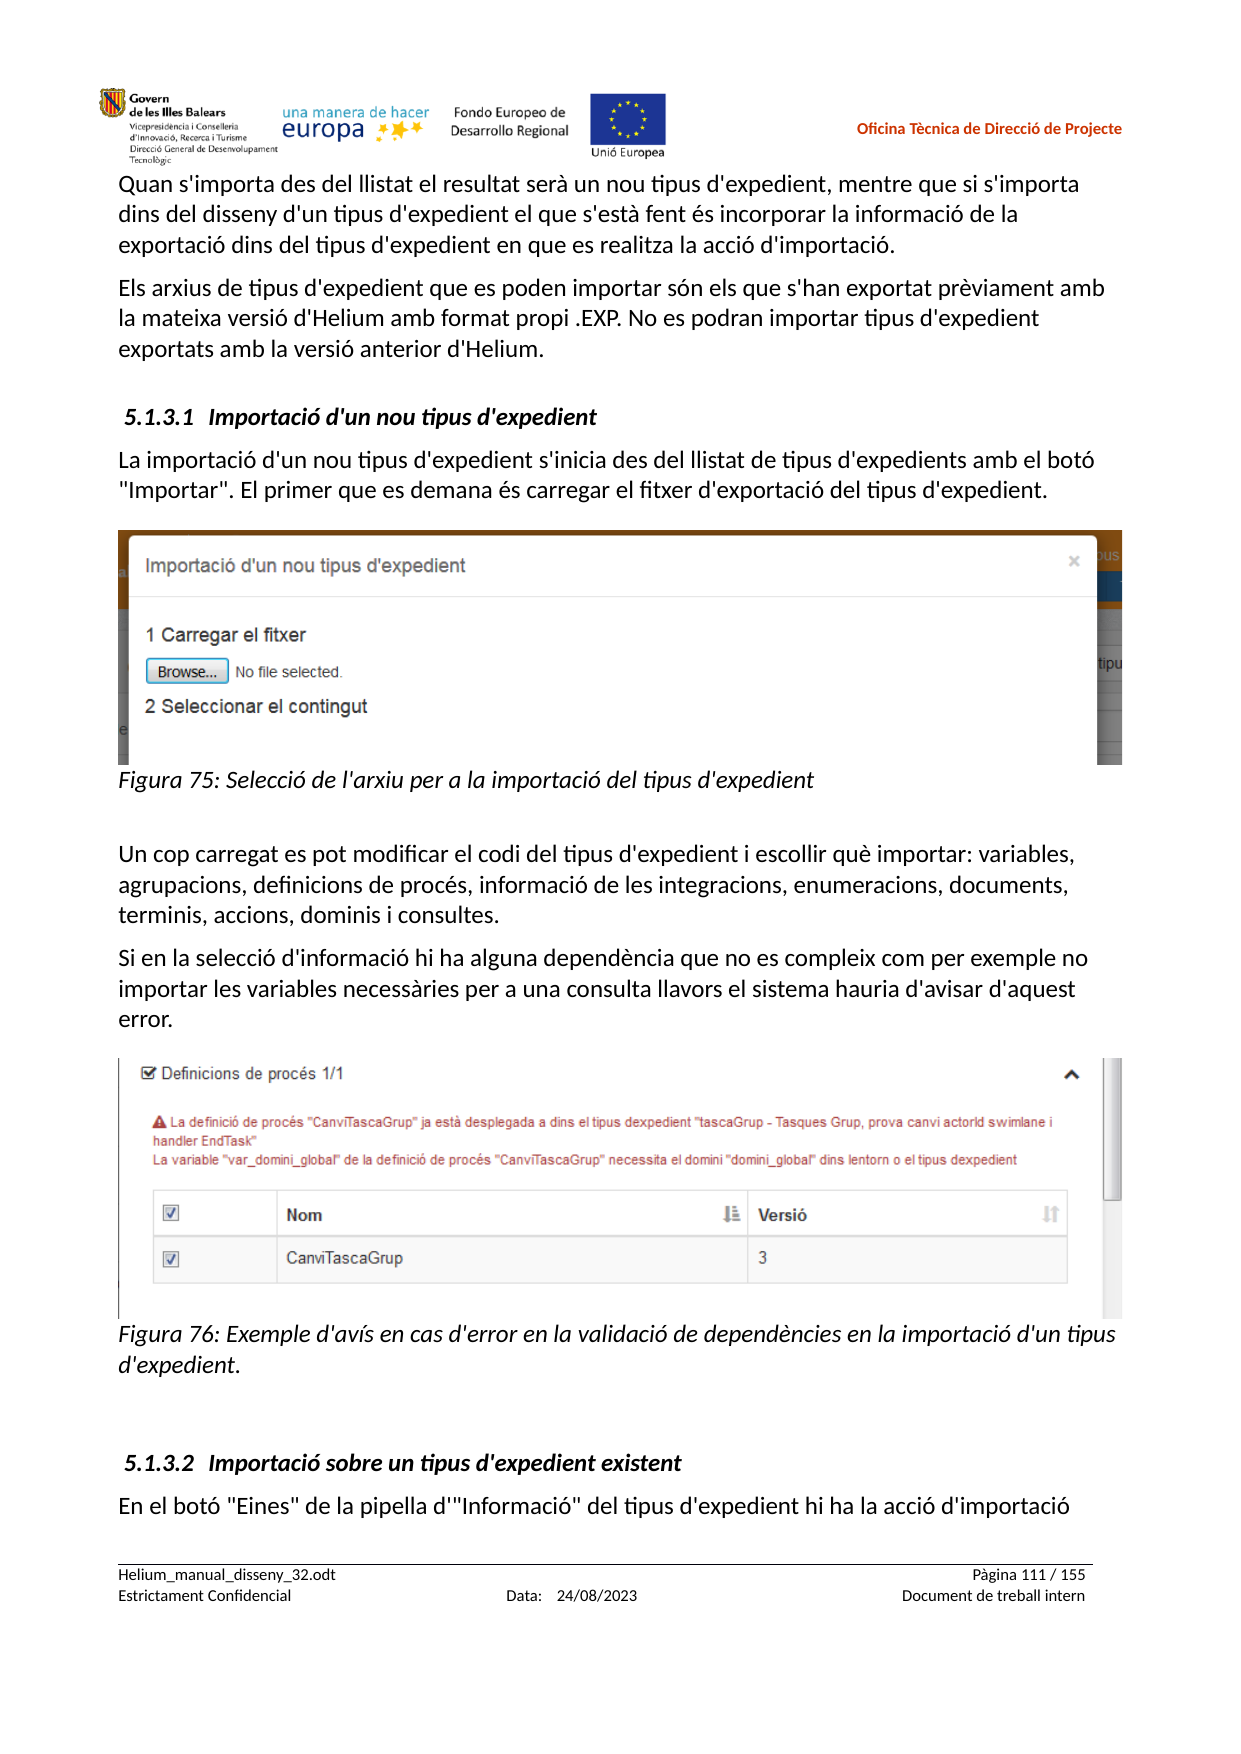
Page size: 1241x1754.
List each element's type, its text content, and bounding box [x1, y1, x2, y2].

picture [118, 530, 1123, 765]
text Si en la selecció d'informació hi ha alguna dependència que no es compleix com per exemple no importar les variables necessàries per a una consulta llavors el sistema hauria d'avisar d'aquest error. [118, 942, 1122, 1034]
text Els arxius de tipus d'expedient que es poden importar són els que s'han exportat prèviament amb la mateixa versió d'Helium amb format propi .EXP. No es podran importar tipus d'expedient exportats amb la versió anterior d'Helium. [118, 272, 1122, 363]
picture [118, 1058, 1123, 1319]
subtitle Importació d'un nou tipus d'expedient [118, 401, 1122, 431]
text La importació d'un nou tipus d'expedient s'inicia des del llistat de tipus d'expedients amb el botó "Importar". El primer que es demana és carregar el fitxer d'exportació del tipus d'expedient. [118, 444, 1122, 505]
text Figura 75: Selecció de l'arxiu per a la importació del tipus d'expedient [118, 765, 1122, 795]
text Un cop carregat es pot modificar el codi del tipus d'expedient i escollir què importar: variables, agrupacions, definicions de procés, informació de les integracions, enumeracions, documents, terminis, accions, dominis i consultes. [118, 838, 1122, 930]
subtitle Importació sobre un tipus d'expedient existent [118, 1447, 1122, 1478]
picture [99, 87, 668, 166]
text Figura 76: Exemple d'avís en cas d'error en la validació de dependències en la importació d'un tipus d'expedient. [118, 1319, 1122, 1379]
text Quan s'importa des del llistat el resultat serà un nou tipus d'expedient, mentre que si s'importa dins del disseny d'un tipus d'expedient el que s'està fent és incorporar la informació de la exportació dins del tipus d'expedient en que es realitza la acció d'importació. [118, 168, 1122, 259]
text En el botó "Eines" de la pipella d'"Informació" del tipus d'expedient hi ha la acció d'importació [118, 1490, 1122, 1521]
